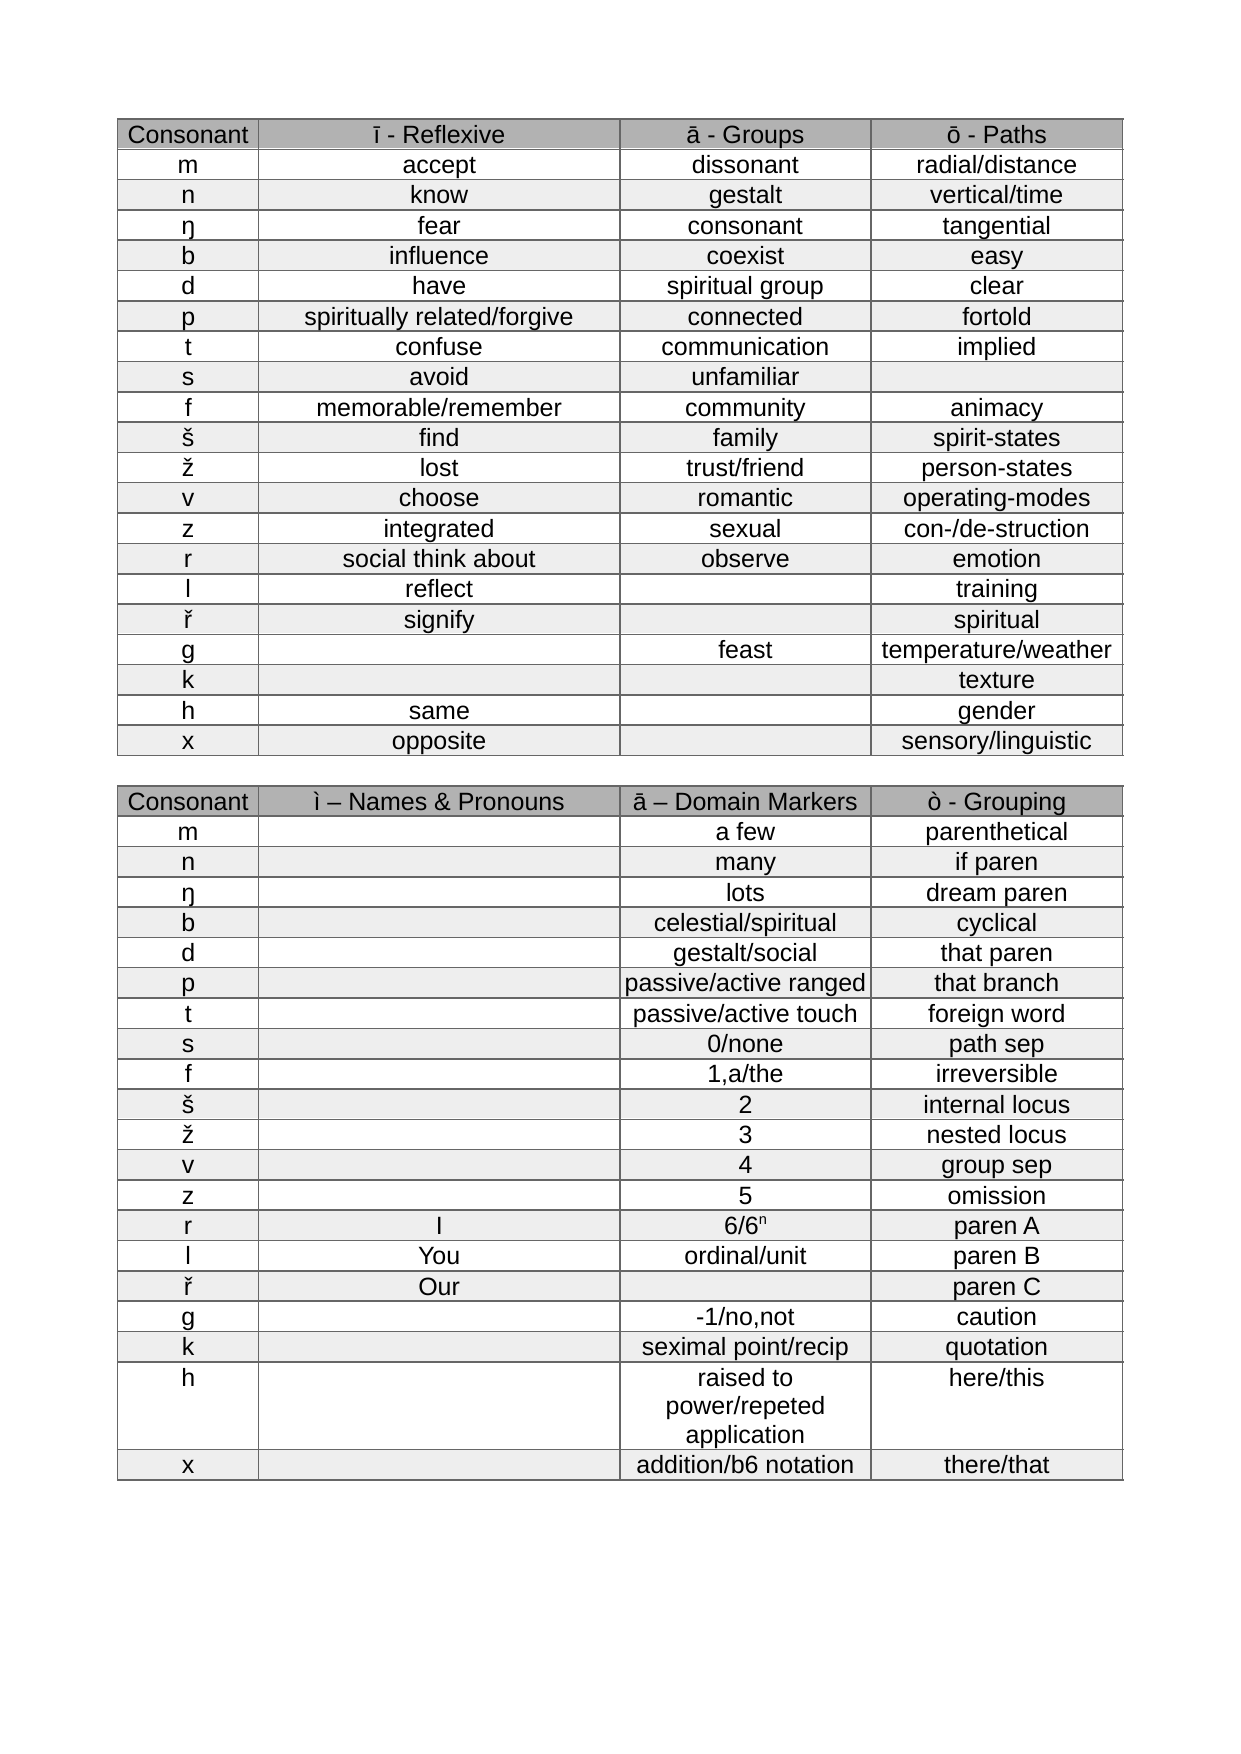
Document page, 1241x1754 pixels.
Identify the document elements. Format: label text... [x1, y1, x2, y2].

table_cell unfamiliar [621, 362, 870, 391]
table_cell [259, 999, 619, 1027]
table_cell sensory/linguistic [872, 726, 1122, 755]
table_cell [621, 726, 870, 755]
table_cell internal locus [872, 1090, 1122, 1118]
table_cell parenthetical [872, 817, 1122, 846]
table_cell 3 [621, 1120, 870, 1149]
table_cell gestalt/social [621, 938, 870, 967]
table_cell gender [872, 696, 1122, 724]
table_cell t [118, 332, 258, 361]
table_cell [259, 635, 619, 664]
table_cell addition/b6 notation [621, 1450, 870, 1479]
table_cell accept [259, 150, 619, 179]
table_cell [259, 1450, 619, 1479]
table_cell raised to power/repeted application [621, 1363, 870, 1449]
table_cell integrated [259, 514, 619, 542]
table_cell tangential [872, 211, 1122, 239]
table_cell foreign word [872, 999, 1122, 1027]
table_cell quotation [872, 1332, 1122, 1361]
table_cell h [118, 696, 258, 724]
table_cell f [118, 1060, 258, 1088]
table_cell animacy [872, 393, 1122, 421]
table_cell d [118, 938, 258, 967]
table_cell path sep [872, 1029, 1122, 1058]
table_cell cyclical [872, 908, 1122, 937]
table_cell [259, 1060, 619, 1088]
table_cell r [118, 1211, 258, 1240]
table_cell p [118, 302, 258, 330]
table_cell [259, 1029, 619, 1058]
table_cell [621, 605, 870, 633]
table_cell š [118, 423, 258, 452]
table_cell a few [621, 817, 870, 846]
table_cell temperature/weather [872, 635, 1122, 664]
table_cell g [118, 635, 258, 664]
table_cell g [118, 1302, 258, 1331]
table_cell irreversible [872, 1060, 1122, 1088]
table_cell 2 [621, 1090, 870, 1118]
table_cell ř [118, 1272, 258, 1300]
table_cell lots [621, 878, 870, 906]
table_cell f [118, 393, 258, 421]
table_cell paren C [872, 1272, 1122, 1300]
table_cell dissonant [621, 150, 870, 179]
table_cell passive/active touch [621, 999, 870, 1027]
table_cell ŋ [118, 211, 258, 239]
table_cell person-states [872, 453, 1122, 482]
table_cell signify [259, 605, 619, 633]
table_cell l [118, 1241, 258, 1270]
table_cell k [118, 1332, 258, 1361]
table_cell d [118, 271, 258, 300]
table_cell memorable/remember [259, 393, 619, 421]
table_cell [872, 362, 1122, 391]
table_cell connected [621, 302, 870, 330]
table_header ō - Paths [872, 120, 1122, 148]
table_cell same [259, 696, 619, 724]
table_cell -1/no,not [621, 1302, 870, 1331]
table_cell caution [872, 1302, 1122, 1331]
table_cell b [118, 241, 258, 270]
table_cell if paren [872, 847, 1122, 876]
table_cell emotion [872, 544, 1122, 573]
table_header Consonant [118, 120, 258, 148]
table_cell [259, 665, 619, 694]
table_cell seximal point/recip [621, 1332, 870, 1361]
table_cell v [118, 1150, 258, 1179]
table_cell opposite [259, 726, 619, 755]
table_cell vertical/time [872, 180, 1122, 209]
table_cell r [118, 544, 258, 573]
table_cell s [118, 362, 258, 391]
table_cell 0/none [621, 1029, 870, 1058]
table_cell con-/de-struction [872, 514, 1122, 542]
table_cell b [118, 908, 258, 937]
table_cell ordinal/unit [621, 1241, 870, 1270]
table_cell ŋ [118, 878, 258, 906]
table_cell sexual [621, 514, 870, 542]
table_cell ž [118, 453, 258, 482]
table_cell h [118, 1363, 258, 1449]
table_header ī - Reflexive [259, 120, 619, 148]
table_cell v [118, 483, 258, 512]
table_cell gestalt [621, 180, 870, 209]
table_cell fear [259, 211, 619, 239]
table_header ā - Groups [621, 120, 870, 148]
table_cell [259, 1332, 619, 1361]
table_header Consonant [118, 787, 258, 815]
table_cell that paren [872, 938, 1122, 967]
table_cell [259, 817, 619, 846]
table_cell [621, 696, 870, 724]
table_cell [259, 878, 619, 906]
table_cell radial/distance [872, 150, 1122, 179]
table_cell p [118, 968, 258, 997]
table_cell Our [259, 1272, 619, 1300]
table_cell here/this [872, 1363, 1122, 1449]
table_cell [259, 1150, 619, 1179]
table_cell ž [118, 1120, 258, 1149]
table_cell many [621, 847, 870, 876]
table_cell lost [259, 453, 619, 482]
table_cell texture [872, 665, 1122, 694]
table_cell consonant [621, 211, 870, 239]
table_cell [259, 908, 619, 937]
table_cell nested locus [872, 1120, 1122, 1149]
table_cell 5 [621, 1181, 870, 1209]
table_cell n [118, 180, 258, 209]
table_cell m [118, 150, 258, 179]
table_cell m [118, 817, 258, 846]
table_cell x [118, 726, 258, 755]
table_cell spiritual group [621, 271, 870, 300]
table_cell l [118, 575, 258, 603]
table_cell observe [621, 544, 870, 573]
table_cell I [259, 1211, 619, 1240]
table_cell passive/active ranged [621, 968, 870, 997]
table_cell n [118, 847, 258, 876]
table_cell [621, 575, 870, 603]
table_cell You [259, 1241, 619, 1270]
table_cell spirit-states [872, 423, 1122, 452]
table_cell there/that [872, 1450, 1122, 1479]
table_cell [259, 1181, 619, 1209]
table_cell [621, 1272, 870, 1300]
table_cell family [621, 423, 870, 452]
table_cell feast [621, 635, 870, 664]
table_cell that branch [872, 968, 1122, 997]
table_cell celestial/spiritual [621, 908, 870, 937]
table_cell coexist [621, 241, 870, 270]
table_cell social think about [259, 544, 619, 573]
table_cell z [118, 514, 258, 542]
table_cell have [259, 271, 619, 300]
table_cell implied [872, 332, 1122, 361]
table_cell group sep [872, 1150, 1122, 1179]
table_cell 6/6n [621, 1211, 870, 1240]
table_cell [259, 847, 619, 876]
table_cell omission [872, 1181, 1122, 1209]
table_cell avoid [259, 362, 619, 391]
table_cell influence [259, 241, 619, 270]
table_header ā – Domain Markers [621, 787, 870, 815]
table_cell s [118, 1029, 258, 1058]
table_cell paren B [872, 1241, 1122, 1270]
table_cell reflect [259, 575, 619, 603]
table_cell k [118, 665, 258, 694]
table_cell romantic [621, 483, 870, 512]
table_cell find [259, 423, 619, 452]
table_cell x [118, 1450, 258, 1479]
table_cell [259, 1090, 619, 1118]
table_cell fortold [872, 302, 1122, 330]
table_cell trust/friend [621, 453, 870, 482]
table_cell [259, 938, 619, 967]
table_cell spiritually related/forgive [259, 302, 619, 330]
table_cell community [621, 393, 870, 421]
table_cell š [118, 1090, 258, 1118]
table_cell t [118, 999, 258, 1027]
table_cell [259, 1120, 619, 1149]
table_cell training [872, 575, 1122, 603]
table_cell spiritual [872, 605, 1122, 633]
table_cell [259, 1363, 619, 1449]
table_cell communication [621, 332, 870, 361]
table_cell clear [872, 271, 1122, 300]
table_header ò - Grouping [872, 787, 1122, 815]
table_cell ř [118, 605, 258, 633]
table_cell choose [259, 483, 619, 512]
table_cell confuse [259, 332, 619, 361]
table_cell [259, 1302, 619, 1331]
table_cell paren A [872, 1211, 1122, 1240]
table_cell operating-modes [872, 483, 1122, 512]
table_cell [259, 968, 619, 997]
table_cell easy [872, 241, 1122, 270]
table_cell dream paren [872, 878, 1122, 906]
table_cell 4 [621, 1150, 870, 1179]
table_cell know [259, 180, 619, 209]
table_cell 1,a/the [621, 1060, 870, 1088]
table_cell z [118, 1181, 258, 1209]
table_header ì – Names & Pronouns [259, 787, 619, 815]
table_cell [621, 665, 870, 694]
